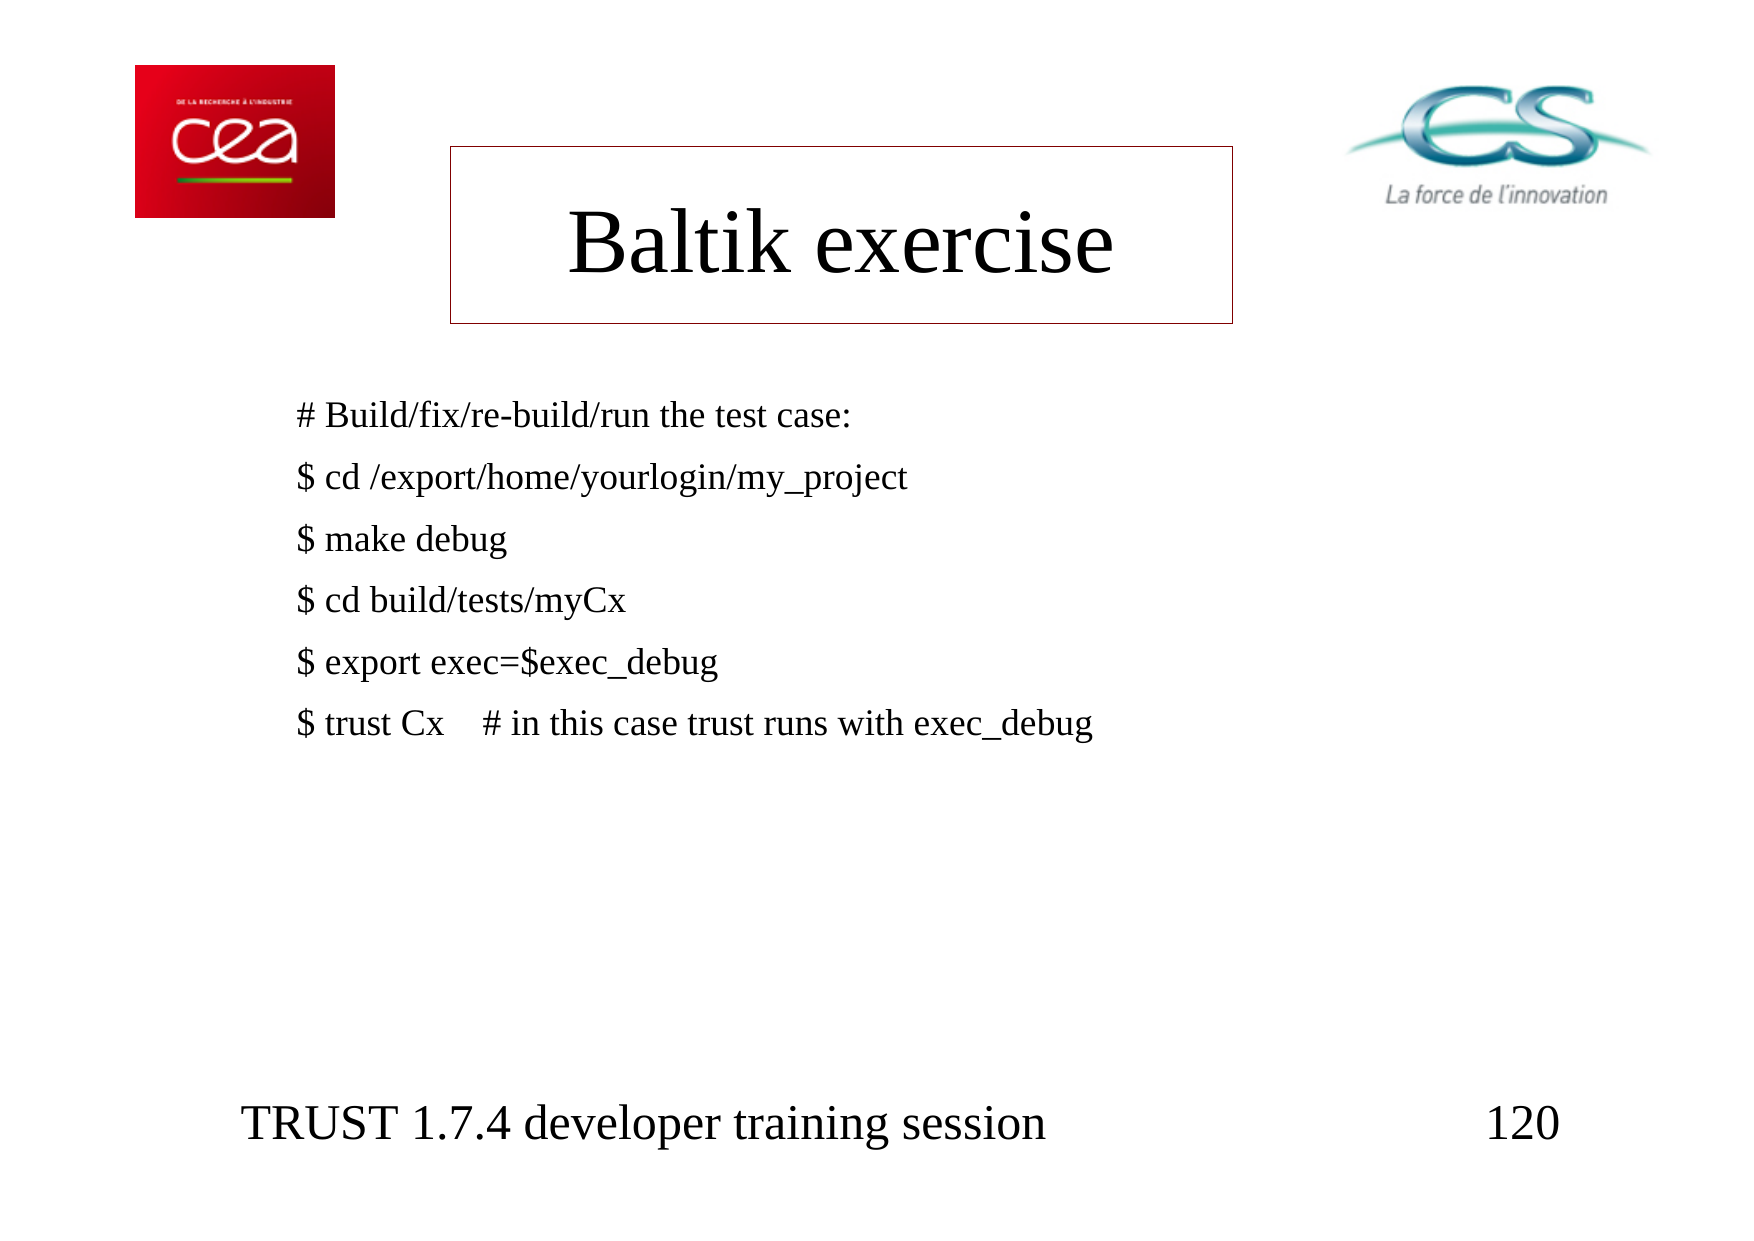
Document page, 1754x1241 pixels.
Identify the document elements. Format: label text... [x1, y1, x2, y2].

picture [135, 65, 335, 218]
title Baltik exercise [450, 146, 1233, 324]
picture [1340, 73, 1662, 218]
list # Build/fix/re-build/run the test case: $ cd /export/home/yourlogin/my_project $ make debug $ cd build/tests/myCx $ export exec=$exec_debug $ trust Cx # in this case trust runs with exec_debug [225, 382, 1576, 1035]
